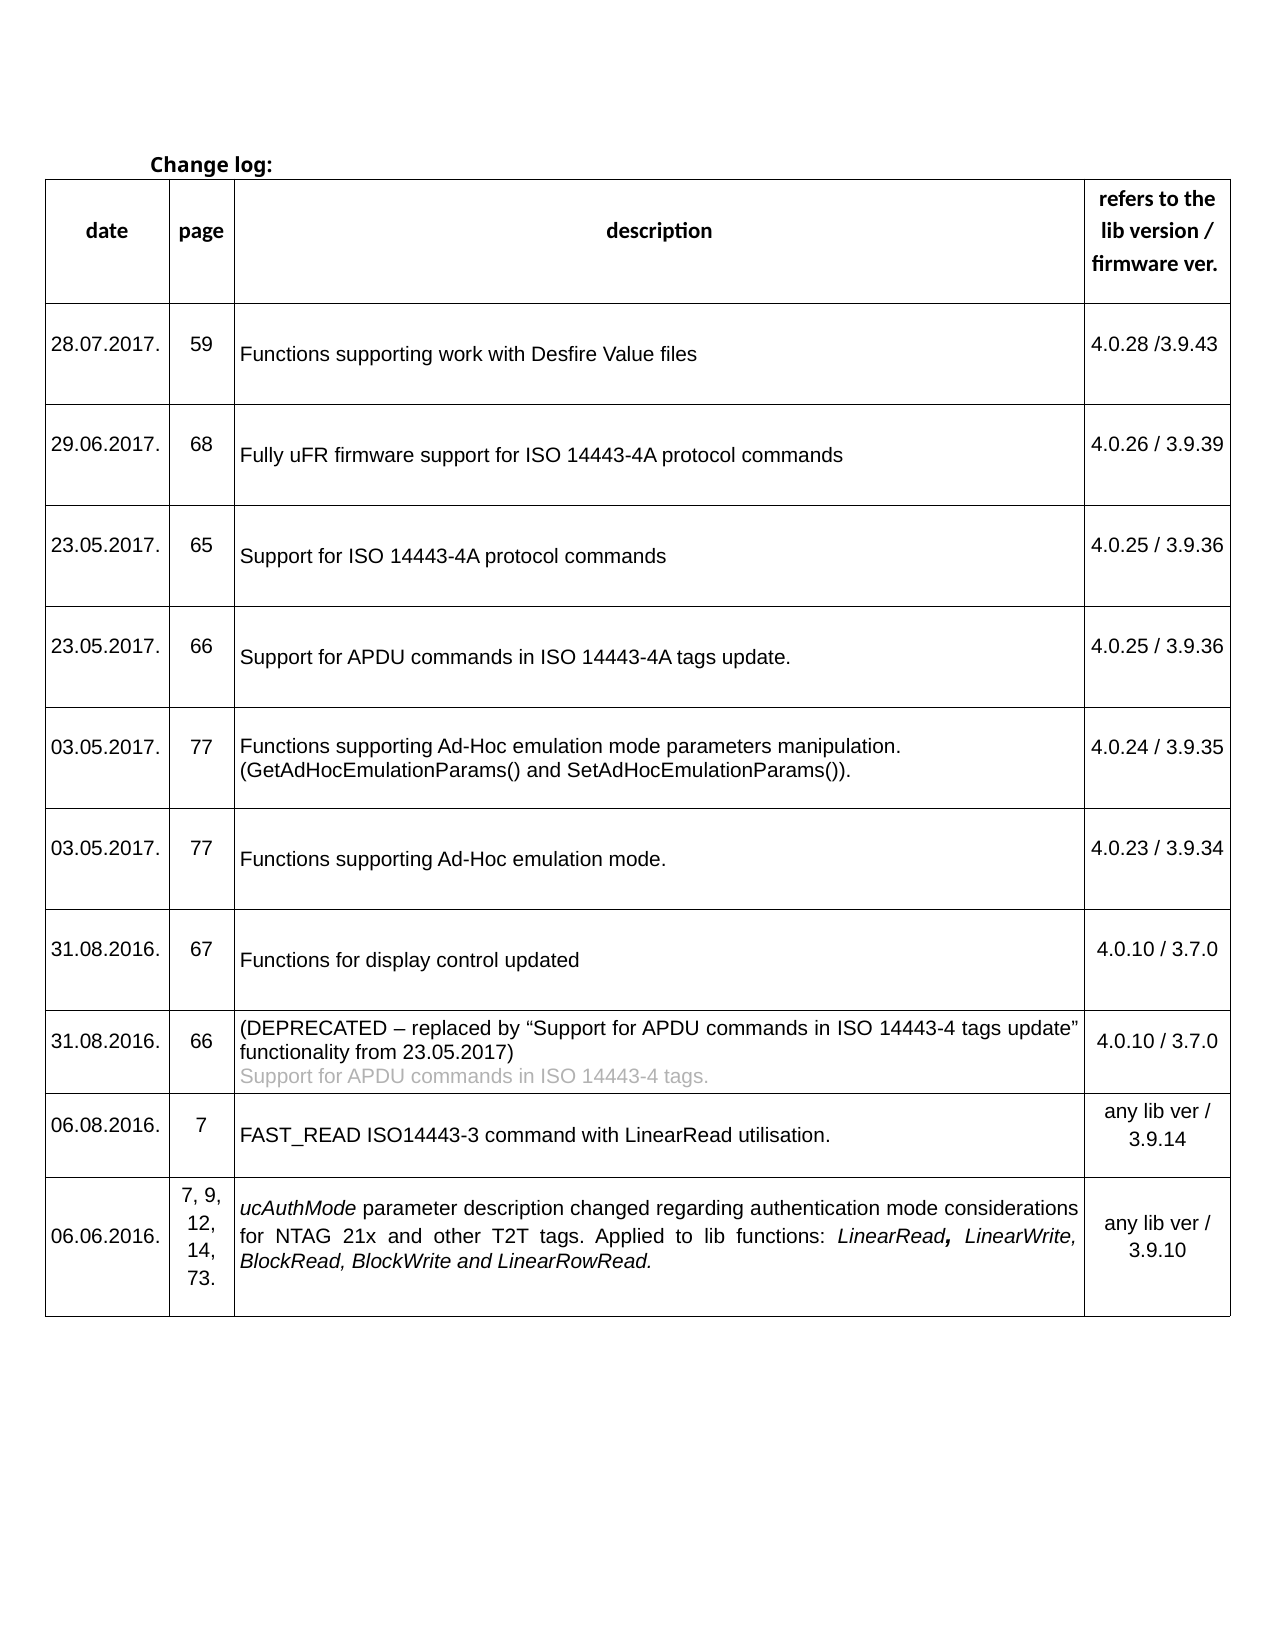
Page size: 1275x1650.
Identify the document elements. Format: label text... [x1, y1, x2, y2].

table_header page [170, 180, 234, 303]
table_cell 4.0.23 / 3.9.34 [1085, 809, 1230, 909]
table_cell 23.05.2017. [46, 607, 169, 707]
table_cell 4.0.24 / 3.9.35 [1085, 708, 1230, 808]
table_cell ucAuthMode parameter description changed regarding authentication mode considerations for NTAG 21x and other T2T tags. Applied to lib functions: LinearRead, LinearWrite, BlockRead, BlockWrite and LinearRowRead. [235, 1178, 1084, 1316]
table_cell FAST_READ ISO14443-3 command with LinearRead utilisation. [235, 1094, 1084, 1177]
table_cell 4.0.28 /3.9.43 [1085, 304, 1230, 404]
table_cell 29.06.2017. [46, 405, 169, 505]
table_cell 67 [170, 910, 234, 1010]
table_cell Fully uFR firmware support for ISO 14443-4A protocol commands [235, 405, 1084, 505]
table_cell any lib ver / 3.9.10 [1085, 1178, 1230, 1316]
table_cell 31.08.2016. [46, 1011, 169, 1093]
table_cell 28.07.2017. [46, 304, 169, 404]
table_cell Functions supporting Ad-Hoc emulation mode parameters manipulation. (GetAdHocEmulationParams() and SetAdHocEmulationParams()). [235, 708, 1084, 808]
table_cell 06.06.2016. [46, 1178, 169, 1316]
text Change log: [150, 150, 1125, 178]
table_cell 65 [170, 506, 234, 606]
table_cell 4.0.25 / 3.9.36 [1085, 607, 1230, 707]
table_cell Functions supporting work with Desfire Value files [235, 304, 1084, 404]
table_cell 77 [170, 809, 234, 909]
table_cell 4.0.26 / 3.9.39 [1085, 405, 1230, 505]
table_cell 06.08.2016. [46, 1094, 169, 1177]
table_header refers to the lib version / firmware ver. [1085, 180, 1230, 303]
table_cell Functions supporting Ad-Hoc emulation mode. [235, 809, 1084, 909]
table_cell 66 [170, 607, 234, 707]
table_cell 7, 9, 12, 14, 73. [170, 1178, 234, 1316]
table_cell Functions for display control updated [235, 910, 1084, 1010]
table_cell Support for ISO 14443-4A protocol commands [235, 506, 1084, 606]
table_cell 66 [170, 1011, 234, 1093]
table_cell (DEPRECATED – replaced by “Support for APDU commands in ISO 14443-4 tags update” functionality from 23.05.2017) Support for APDU commands in ISO 14443-4 tags. [235, 1011, 1084, 1093]
table_cell 03.05.2017. [46, 708, 169, 808]
table_cell 4.0.10 / 3.7.0 [1085, 1011, 1230, 1093]
table_cell 77 [170, 708, 234, 808]
table_cell Support for APDU commands in ISO 14443-4A tags update. [235, 607, 1084, 707]
table_cell any lib ver / 3.9.14 [1085, 1094, 1230, 1177]
table_header date [46, 180, 169, 303]
table_cell 4.0.25 / 3.9.36 [1085, 506, 1230, 606]
table_cell 59 [170, 304, 234, 404]
table_cell 68 [170, 405, 234, 505]
table_cell 23.05.2017. [46, 506, 169, 606]
table_cell 4.0.10 / 3.7.0 [1085, 910, 1230, 1010]
table_cell 7 [170, 1094, 234, 1177]
table_cell 03.05.2017. [46, 809, 169, 909]
table_header description [235, 180, 1084, 303]
table_cell 31.08.2016. [46, 910, 169, 1010]
